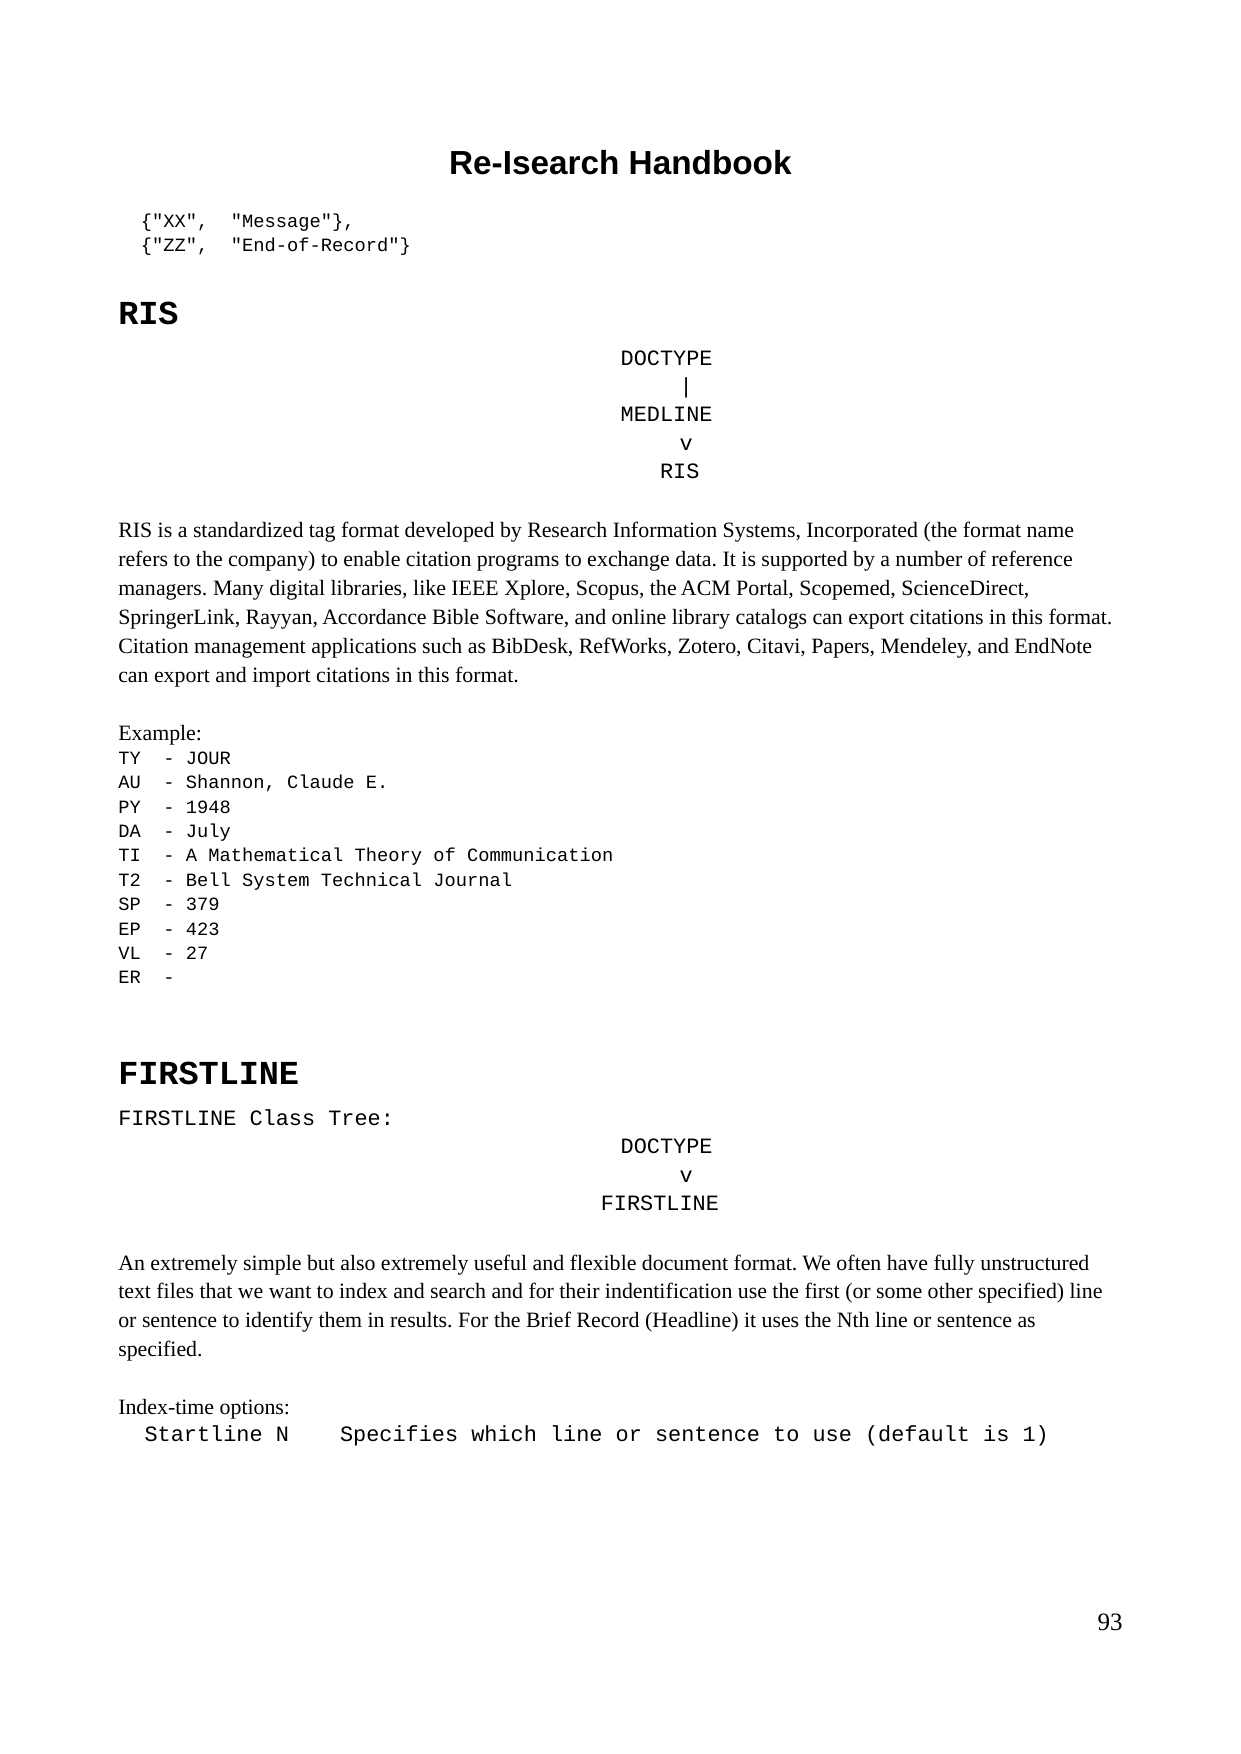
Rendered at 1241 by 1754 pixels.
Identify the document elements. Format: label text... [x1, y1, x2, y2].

text SP - 379 [118, 895, 1122, 916]
text RIS [118, 460, 1122, 485]
text VL - 27 [118, 944, 1122, 965]
text v [118, 432, 1122, 457]
text TI - A Mathematical Theory of Communication [118, 846, 1122, 867]
text An extremely simple but also extremely useful and flexible document format. We often have fully unstructured text files that we want to index and search and for their indentification use the first (or some other specified) line or sentence to identify them in results. For the Brief Record (Headline) it uses the Nth line or sentence as specified. [118, 1249, 1122, 1362]
text FIRSTLINE Class Tree: [118, 1107, 1122, 1132]
text AU - Shannon, Claude E. [118, 773, 1122, 794]
text DA - July [118, 822, 1122, 843]
text Example: [118, 720, 1122, 745]
text PY - 1948 [118, 797, 1122, 819]
text ER - [118, 968, 1122, 989]
text DOCTYPE [118, 1136, 1122, 1161]
text Index-time options: [118, 1394, 1122, 1419]
text | [118, 375, 1122, 400]
text Startline N Specifies which line or sentence to use (default is 1) [118, 1423, 1122, 1448]
subtitle RIS [118, 296, 1122, 334]
text FIRSTLINE [118, 1193, 1122, 1217]
text MEDLINE [118, 403, 1122, 428]
text T2 - Bell System Technical Journal [118, 871, 1122, 892]
text TY - JOUR [118, 749, 1122, 770]
text RIS is a standardized tag format developed by Research Information Systems, Incorporated (the format name refers to the company) to enable citation programs to exchange data. It is supported by a number of reference managers. Many digital libraries, like IEEE Xplore, Scopus, the ACM Portal, Scopemed, ScienceDirect, SpringerLink, Rayyan, Accordance Bible Software, and online library catalogs can export citations in this format. Citation management applications such as BibDesk, RefWorks, Zotero, Citavi, Papers, Mendeley, and EndNote can export and import citations in this format. [118, 517, 1122, 687]
text DOCTYPE [118, 347, 1122, 371]
text {"XX", "Message"}, [118, 212, 1122, 233]
text {"ZZ", "End-of-Record"} [118, 236, 1122, 257]
text EP - 423 [118, 919, 1122, 941]
text v [118, 1164, 1122, 1189]
subtitle FIRSTLINE [118, 1057, 1122, 1095]
